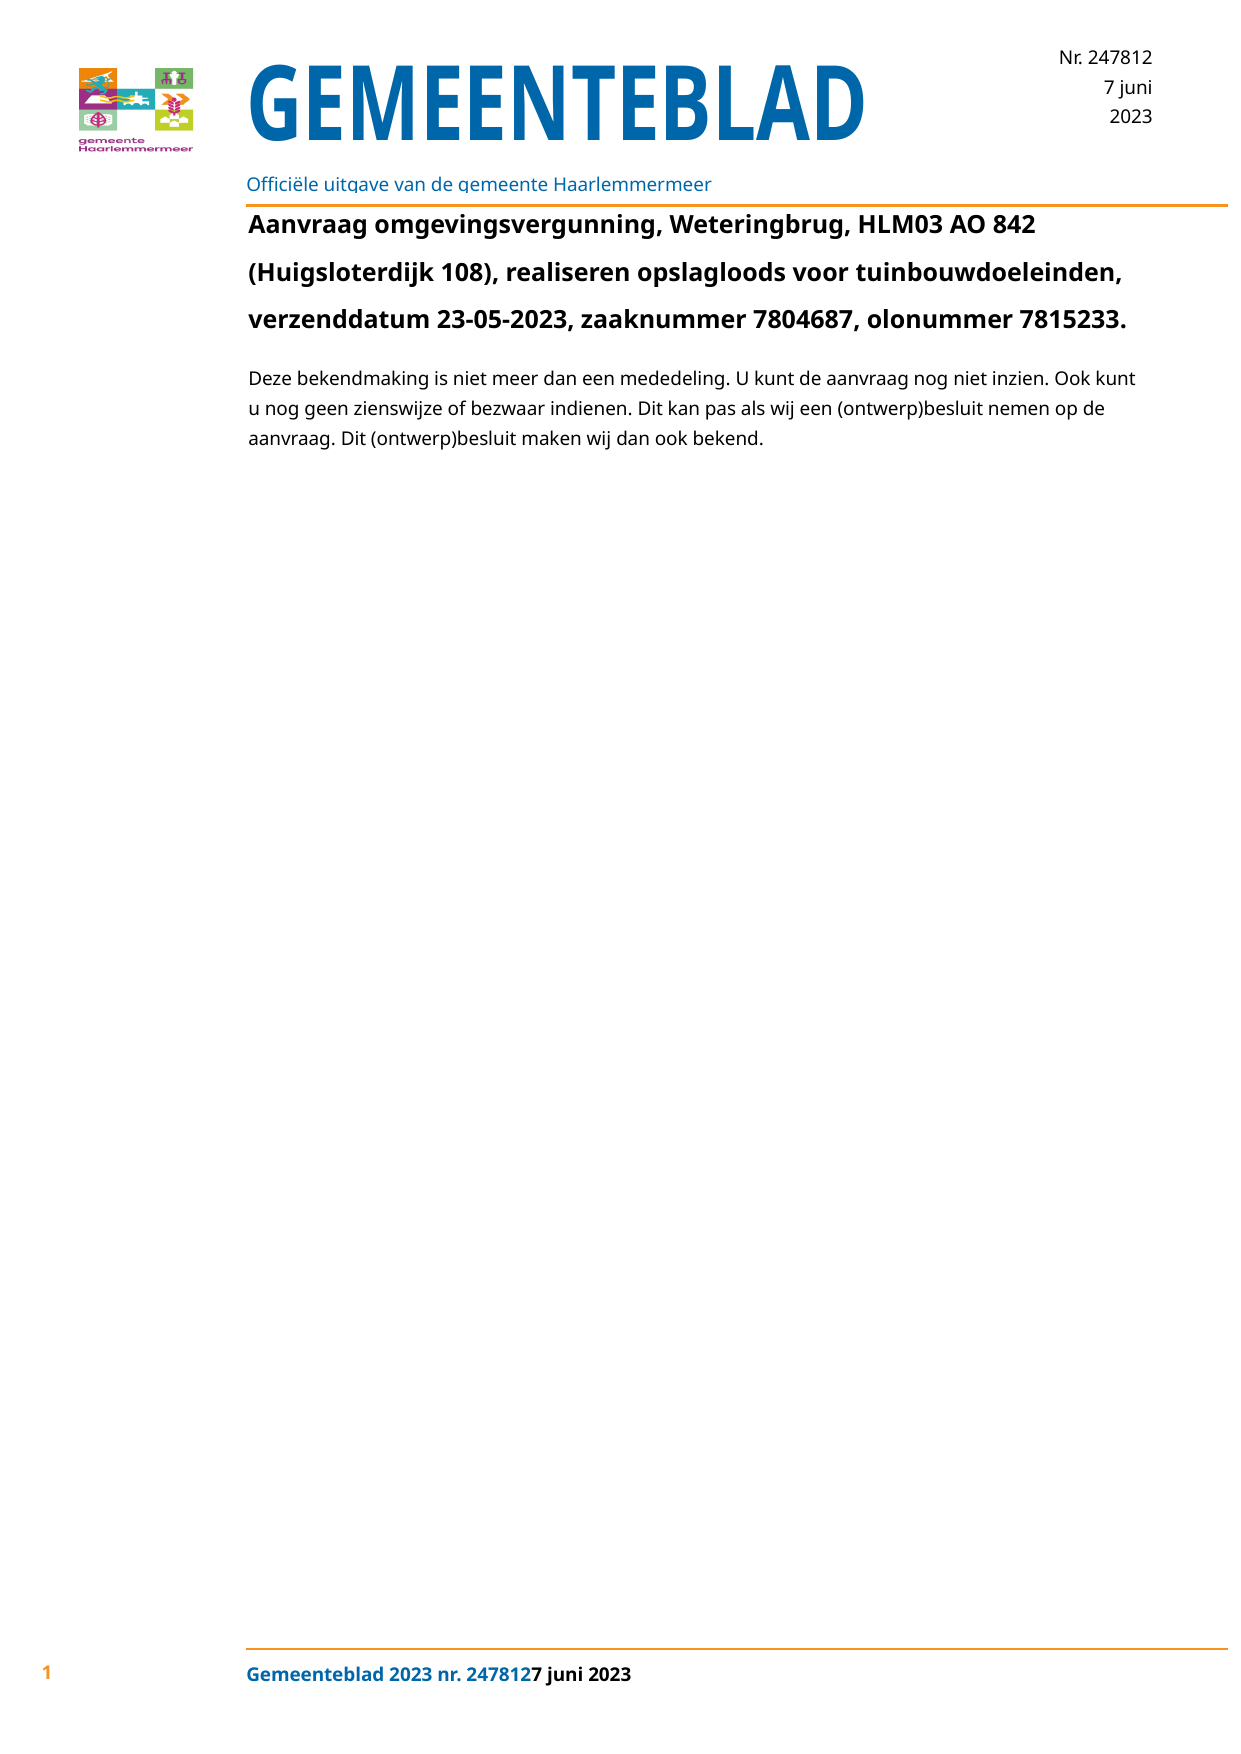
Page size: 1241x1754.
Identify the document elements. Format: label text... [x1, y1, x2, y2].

text Aanvraag omgevingsvergunning, Weteringbrug, HLM03 AO 842 (Huigsloterdijk 108), realiseren opslagloods voor tuinbouwdoeleinden, verzenddatum 23-05-2023, zaaknummer 7804687, olonummer 7815233. [248, 207, 1152, 336]
text Deze bekendmaking is niet meer dan een mededeling. U kunt de aanvraag nog niet inzien. Ook kunt u nog geen zienswijze of bezwaar indienen. Dit kan pas als wij een (ontwerp)besluit nemen op de aanvraag. Dit (ontwerp)besluit maken wij dan ook bekend. [248, 366, 1152, 450]
picture [41, 47, 231, 172]
